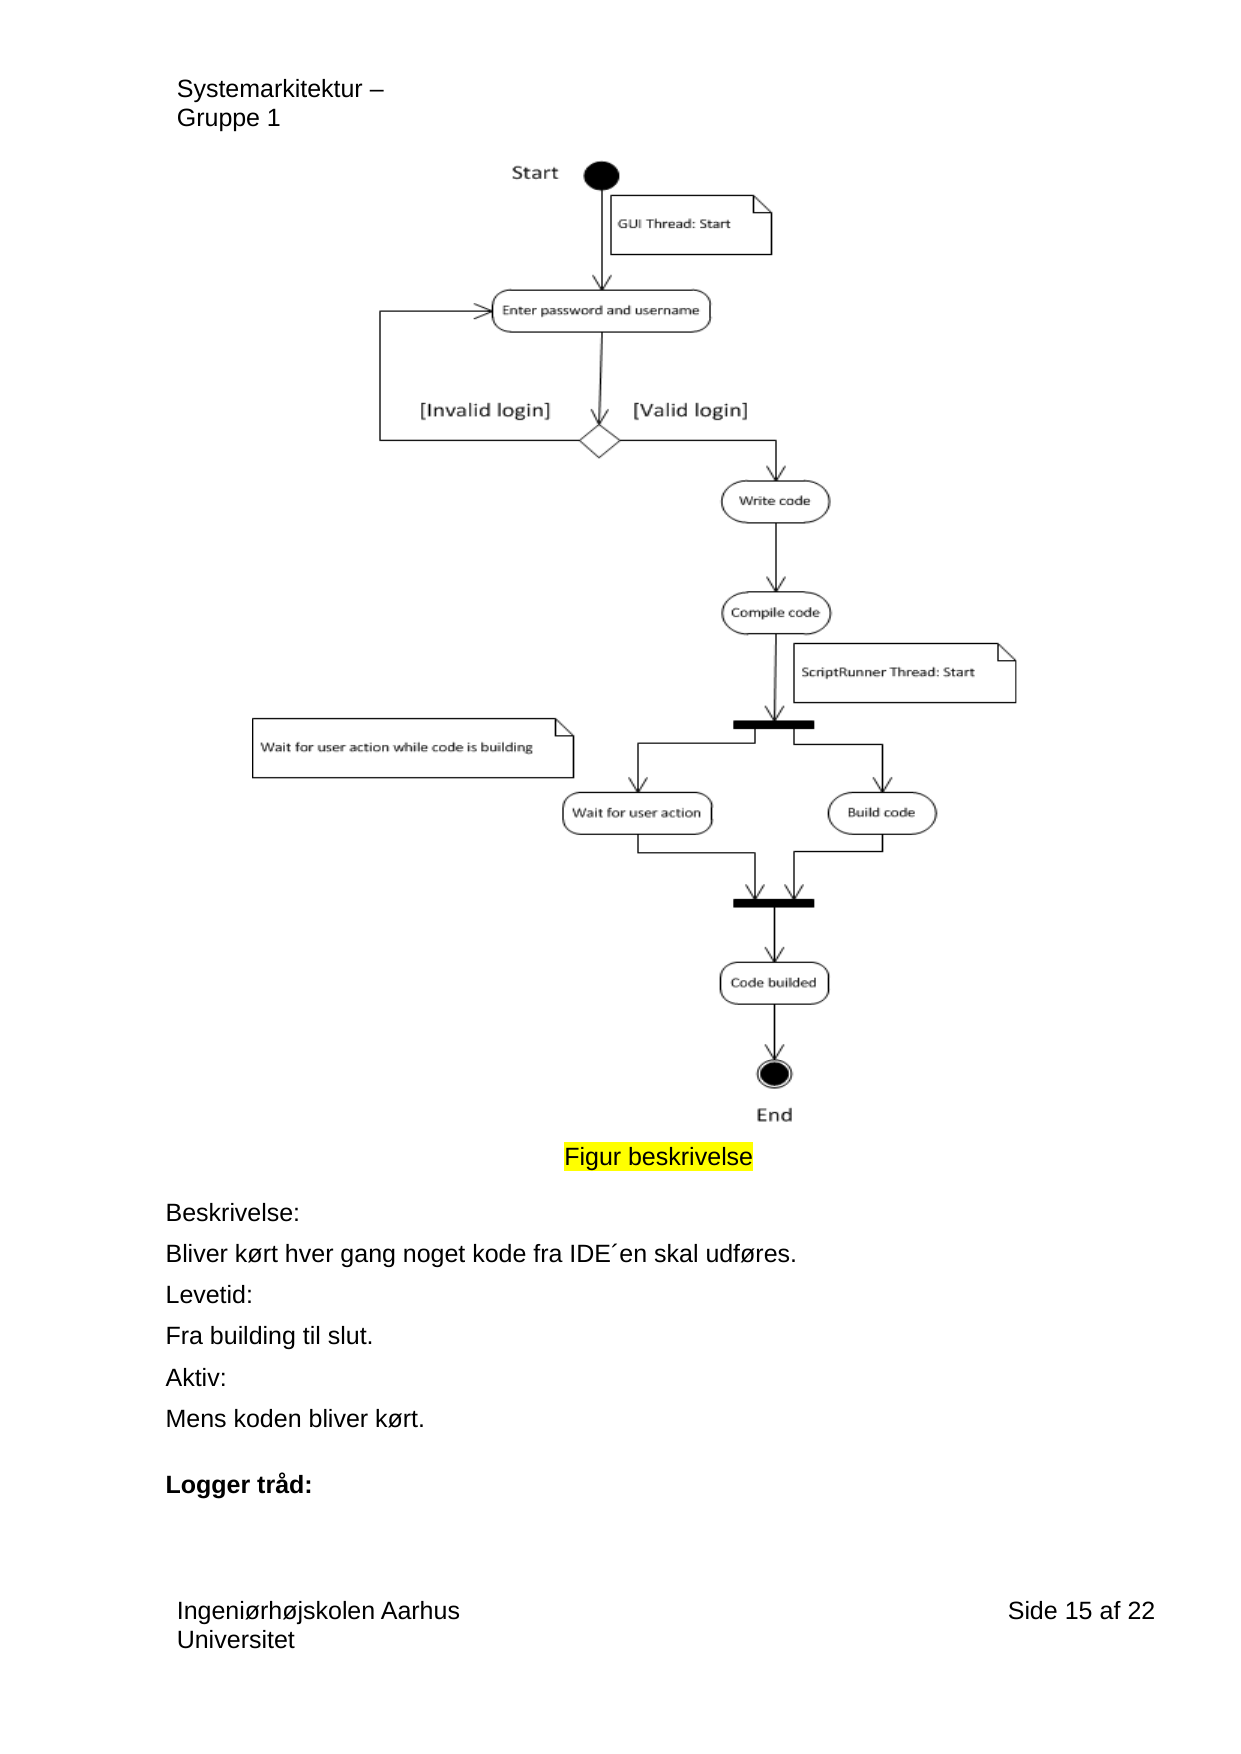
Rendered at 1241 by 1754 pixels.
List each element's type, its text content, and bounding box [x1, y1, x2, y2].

text Fra building til slut. [165, 1321, 1152, 1350]
text Levetid: [165, 1280, 1152, 1309]
text Figur beskrivelse [165, 1128, 1152, 1171]
text Aktiv: [165, 1363, 1152, 1391]
subtitle Logger tråd: [165, 1470, 1152, 1499]
picture [252, 158, 1017, 1128]
text Mens koden bliver kørt. [165, 1404, 1152, 1433]
text Bliver kørt hver gang noget kode fra IDE´en skal udføres. [165, 1239, 1152, 1268]
text Beskrivelse: [165, 1198, 1152, 1226]
